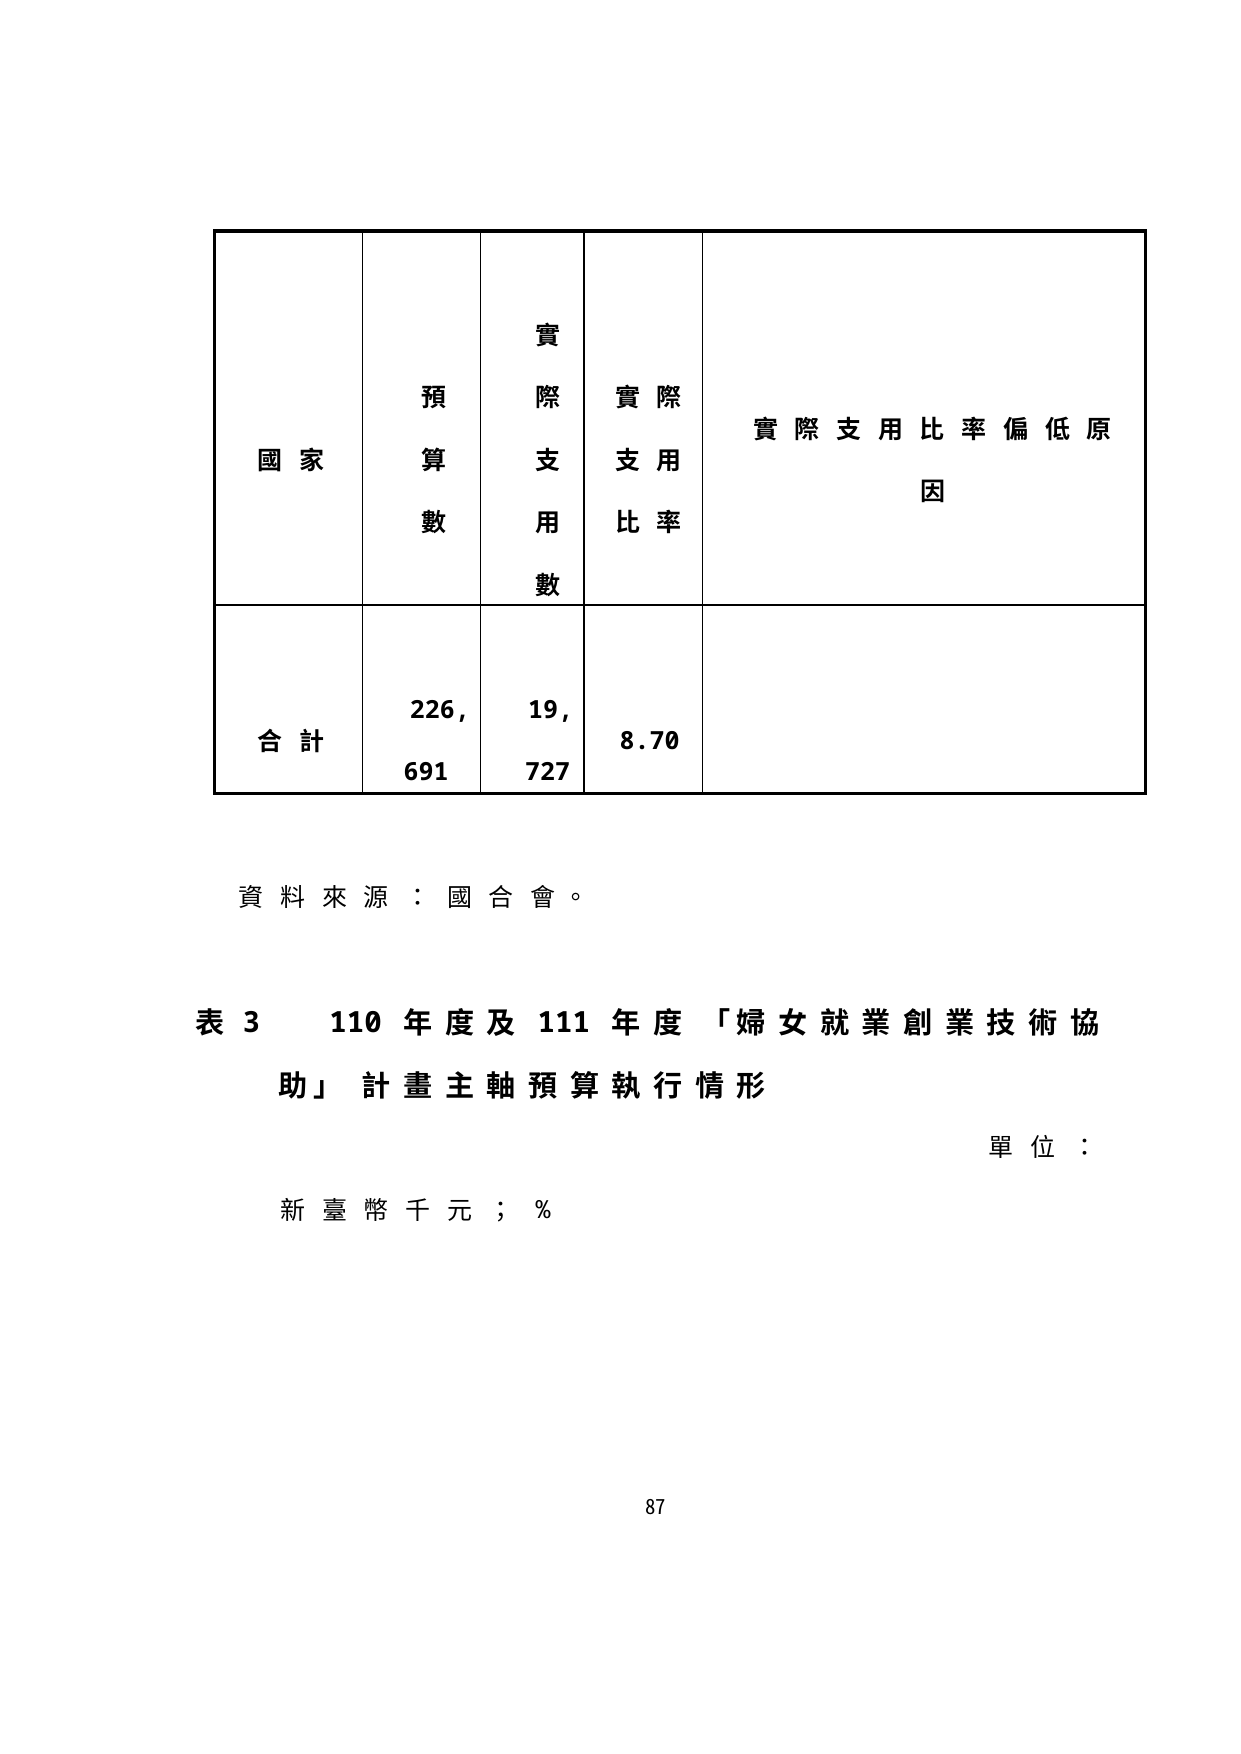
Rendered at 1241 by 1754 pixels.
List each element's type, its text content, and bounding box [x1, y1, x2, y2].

table_header 實際支用比率偏低原因 [703, 233, 1144, 604]
table_cell [703, 606, 1144, 792]
text 資料來源：國合會。 [203, 854, 1022, 917]
text 表3 110年度及111年度「婦女就業創業技術協助」計畫主軸預算執行情形 [159, 979, 1111, 1104]
table_cell 19,727 [481, 606, 583, 792]
table_header 實際支用比率 [585, 233, 702, 604]
table_header 國家 [216, 233, 362, 604]
table_header 預算數 [363, 233, 480, 604]
table_cell 合計 [216, 606, 362, 792]
table_header 實際支用數 [481, 233, 583, 604]
table_cell 8.70 [585, 606, 702, 792]
text 單位：新臺幣千元；% [233, 1104, 1111, 1229]
table_cell 226,691 [363, 606, 480, 792]
